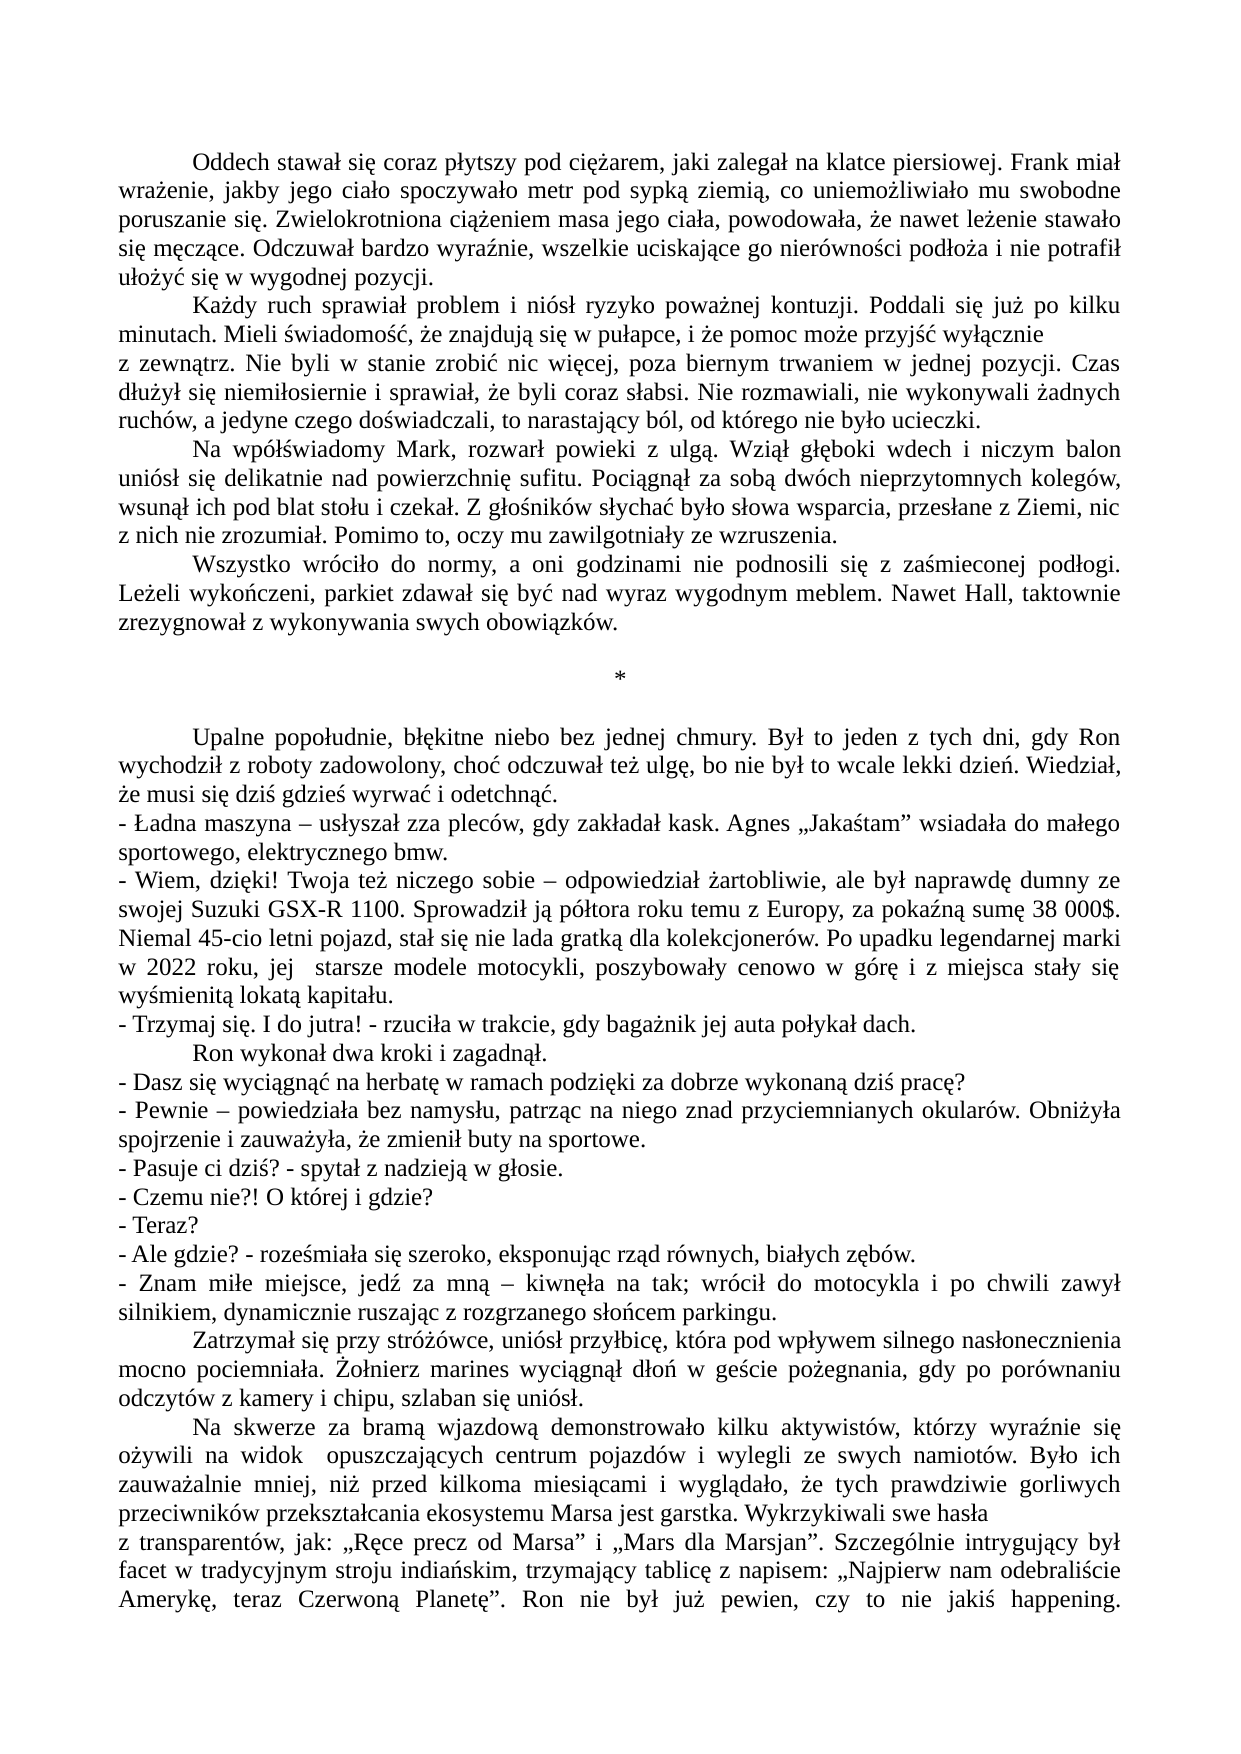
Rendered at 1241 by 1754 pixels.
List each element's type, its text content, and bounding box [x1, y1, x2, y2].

text - Wiem, dzięki! Twoja też niczego sobie – odpowiedział żartobliwie, ale był naprawdę dumny ze swojej Suzuki GSX-R 1100. Sprowadził ją półtora roku temu z Europy, za pokaźną sumę 38 000$. Niemal 45-cio letni pojazd, stał się nie lada gratką dla kolekcjonerów. Po upadku legendarnej marki w 2022 roku, jej starsze modele motocykli, poszybowały cenowo w górę i z miejsca stały się wyśmienitą lokatą kapitału. [118, 866, 1122, 1009]
text z zewnątrz. Nie byli w stanie zrobić nic więcej, poza biernym trwaniem w jednej pozycji. Czas dłużył się niemiłosiernie i sprawiał, że byli coraz słabsi. Nie rozmawiali, nie wykonywali żadnych ruchów, a jedyne czego doświadczali, to narastający ból, od którego nie było ucieczki. [118, 348, 1122, 434]
text - Czemu nie?! O której i gdzie? [118, 1182, 1122, 1211]
text z transparentów, jak: „Ręce precz od Marsa” i „Mars dla Marsjan”. Szczególnie intrygujący był facet w tradycyjnym stroju indiańskim, trzymający tablicę z napisem: „Najpierw nam odebraliście Amerykę, teraz Czerwoną Planetę”. Ron nie był już pewien, czy to nie jakiś happening. [118, 1527, 1122, 1613]
text - Trzymaj się. I do jutra! - rzuciła w trakcie, gdy bagażnik jej auta połykał dach. [118, 1009, 1122, 1038]
text Na skwerze za bramą wjazdową demonstrowało kilku aktywistów, którzy wyraźnie się ożywili na widok opuszczających centrum pojazdów i wylegli ze swych namiotów. Było ich zauważalnie mniej, niż przed kilkoma miesiącami i wyglądało, że tych prawdziwie gorliwych przeciwników przekształcania ekosystemu Marsa jest garstka. Wykrzykiwali swe hasła [118, 1412, 1122, 1527]
text - Znam miłe miejsce, jedź za mną – kiwnęła na tak; wrócił do motocykla i po chwili zawył silnikiem, dynamicznie ruszając z rozgrzanego słońcem parkingu. [118, 1268, 1122, 1326]
text - Pasuje ci dziś? - spytał z nadzieją w głosie. [118, 1153, 1122, 1182]
text Zatrzymał się przy stróżówce, uniósł przyłbicę, która pod wpływem silnego nasłonecznienia mocno pociemniała. Żołnierz marines wyciągnął dłoń w geście pożegnania, gdy po porównaniu odczytów z kamery i chipu, szlaban się uniósł. [118, 1326, 1122, 1412]
text - Dasz się wyciągnąć na herbatę w ramach podzięki za dobrze wykonaną dziś pracę? [118, 1067, 1122, 1096]
text Upalne popołudnie, błękitne niebo bez jednej chmury. Był to jeden z tych dni, gdy Ron wychodził z roboty zadowolony, choć odczuwał też ulgę, bo nie był to wcale lekki dzień. Wiedział, że musi się dziś gdzieś wyrwać i odetchnąć. [118, 722, 1122, 808]
text Na wpółświadomy Mark, rozwarł powieki z ulgą. Wziął głęboki wdech i niczym balon uniósł się delikatnie nad powierzchnię sufitu. Pociągnął za sobą dwóch nieprzytomnych kolegów, wsunął ich pod blat stołu i czekał. Z głośników słychać było słowa wsparcia, przesłane z Ziemi, nic z nich nie zrozumiał. Pomimo to, oczy mu zawilgotniały ze wzruszenia. [118, 434, 1122, 549]
text Każdy ruch sprawiał problem i niósł ryzyko poważnej kontuzji. Poddali się już po kilku minutach. Mieli świadomość, że znajdują się w pułapce, i że pomoc może przyjść wyłącznie [118, 291, 1122, 348]
text - Ale gdzie? - roześmiała się szeroko, eksponując rząd równych, białych zębów. [118, 1239, 1122, 1268]
text Oddech stawał się coraz płytszy pod ciężarem, jaki zalegał na klatce piersiowej. Frank miał wrażenie, jakby jego ciało spoczywało metr pod sypką ziemią, co uniemożliwiało mu swobodne poruszanie się. Zwielokrotniona ciążeniem masa jego ciała, powodowała, że nawet leżenie stawało się męczące. Odczuwał bardzo wyraźnie, wszelkie uciskające go nierówności podłoża i nie potrafił ułożyć się w wygodnej pozycji. [118, 147, 1122, 291]
text - Pewnie – powiedziała bez namysłu, patrząc na niego znad przyciemnianych okularów. Obniżyła spojrzenie i zauważyła, że zmienił buty na sportowe. [118, 1096, 1122, 1153]
text - Ładna maszyna – usłyszał zza pleców, gdy zakładał kask. Agnes „Jakaśtam” wsiadała do małego sportowego, elektrycznego bmw. [118, 808, 1122, 866]
text - Teraz? [118, 1211, 1122, 1239]
text * [118, 664, 1122, 693]
text Wszystko wróciło do normy, a oni godzinami nie podnosili się z zaśmieconej podłogi. Leżeli wykończeni, parkiet zdawał się być nad wyraz wygodnym meblem. Nawet Hall, taktownie zrezygnował z wykonywania swych obowiązków. [118, 549, 1122, 636]
text Ron wykonał dwa kroki i zagadnął. [118, 1038, 1122, 1067]
